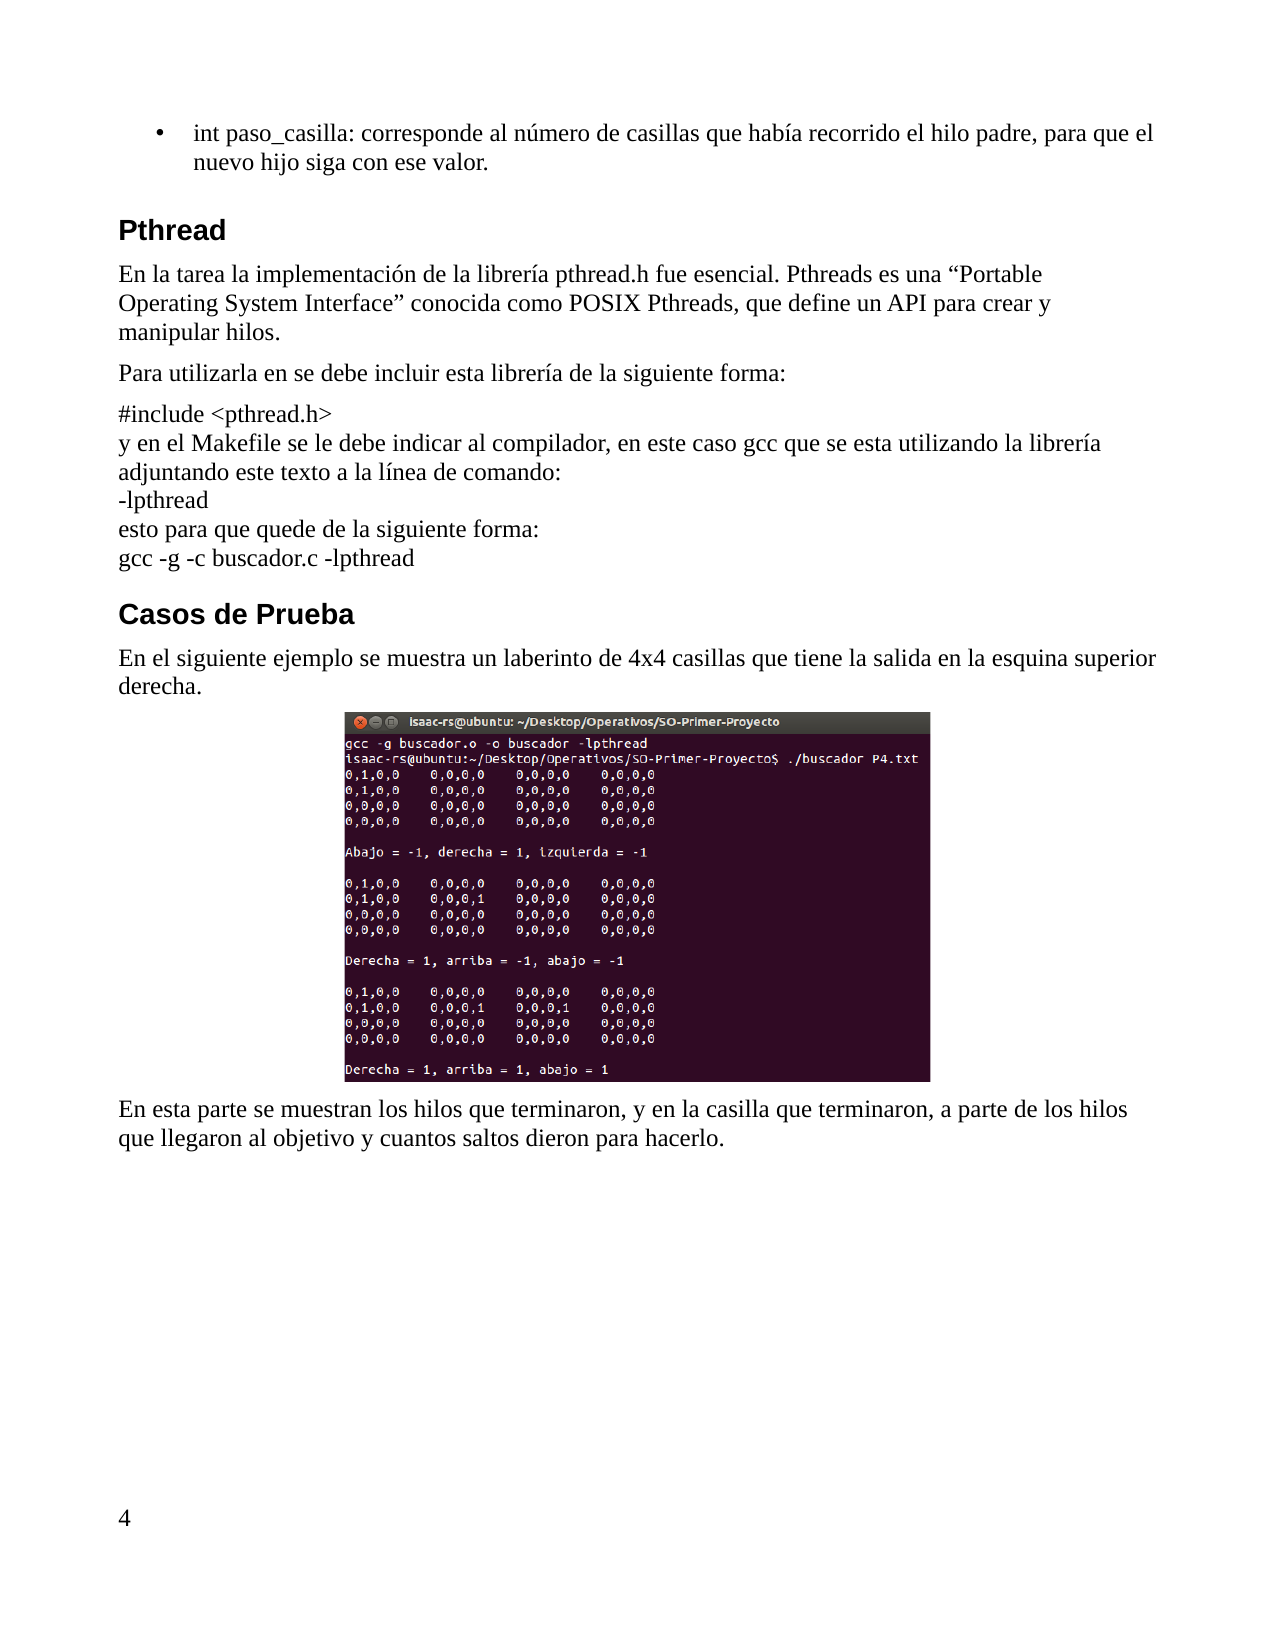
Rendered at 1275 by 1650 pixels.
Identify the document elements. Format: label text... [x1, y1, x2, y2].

text y en el Makefile se le debe indicar al compilador, en este caso gcc que se esta utilizando la librería adjuntando este texto a la línea de comando: [118, 428, 1157, 485]
subtitle Pthread [118, 213, 1157, 247]
text gcc -g -c buscador.c -lpthread [118, 543, 1157, 572]
list int paso_casilla: corresponde al número de casillas que había recorrido el hilo padre, para que el nuevo hijo siga con ese valor. [156, 118, 1157, 176]
text En el siguiente ejemplo se muestra un laberinto de 4x4 casillas que tiene la salida en la esquina superior derecha. [118, 643, 1157, 700]
subtitle Casos de Prueba [118, 597, 1157, 630]
text En la tarea la implementación de la librería pthread.h fue esencial. Pthreads es una “Portable Operating System Interface” conocida como POSIX Pthreads, que define un API para crear y manipular hilos. [118, 259, 1157, 345]
text En esta parte se muestran los hilos que terminaron, y en la casilla que terminaron, a parte de los hilos que llegaron al objetivo y cuantos saltos dieron para hacerlo. [118, 1094, 1157, 1151]
text esto para que quede de la siguiente forma: [118, 514, 1157, 543]
text Para utilizarla en se debe incluir esta librería de la siguiente forma: [118, 358, 1157, 387]
text #include <pthread.h> [118, 399, 1157, 428]
text -lpthread [118, 485, 1157, 514]
